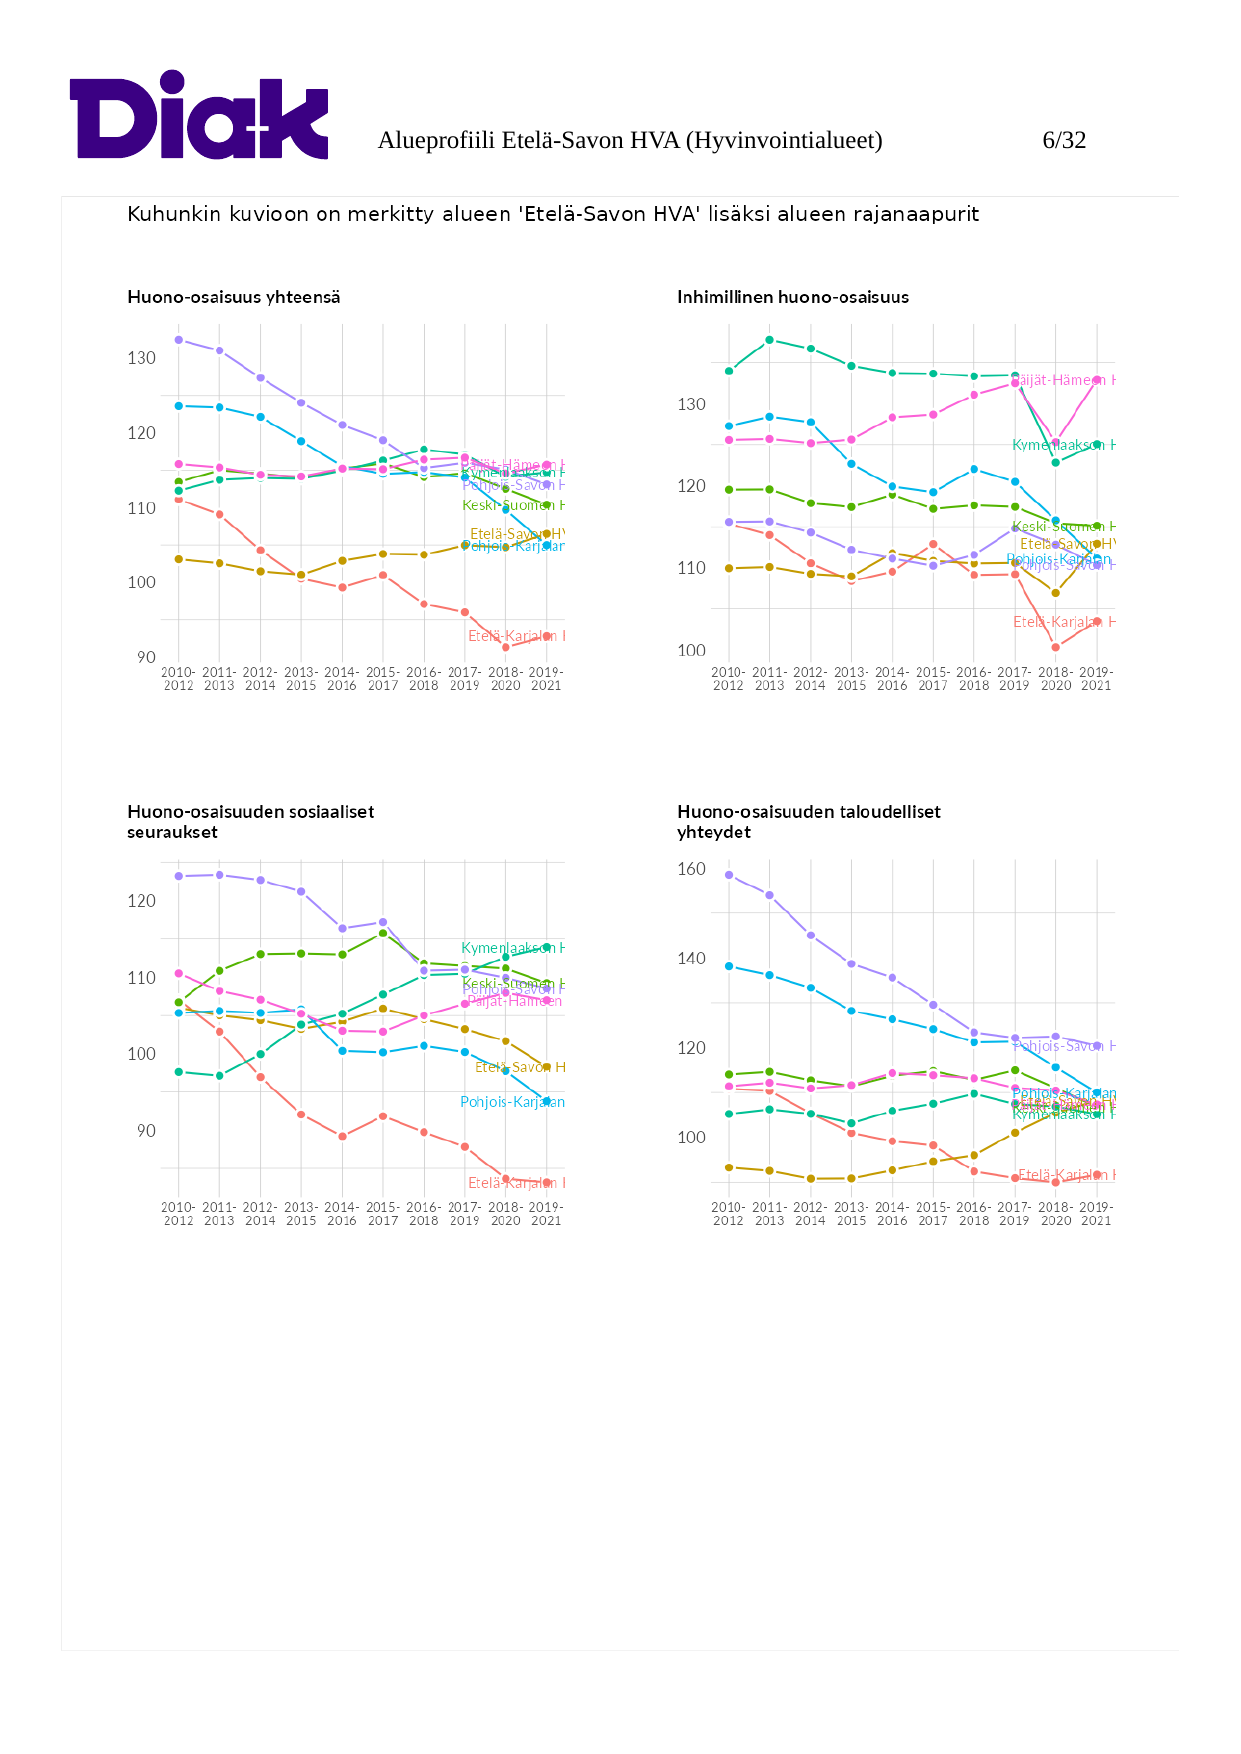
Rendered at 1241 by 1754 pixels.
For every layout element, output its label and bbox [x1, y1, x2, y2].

picture [61, 196, 1179, 1651]
